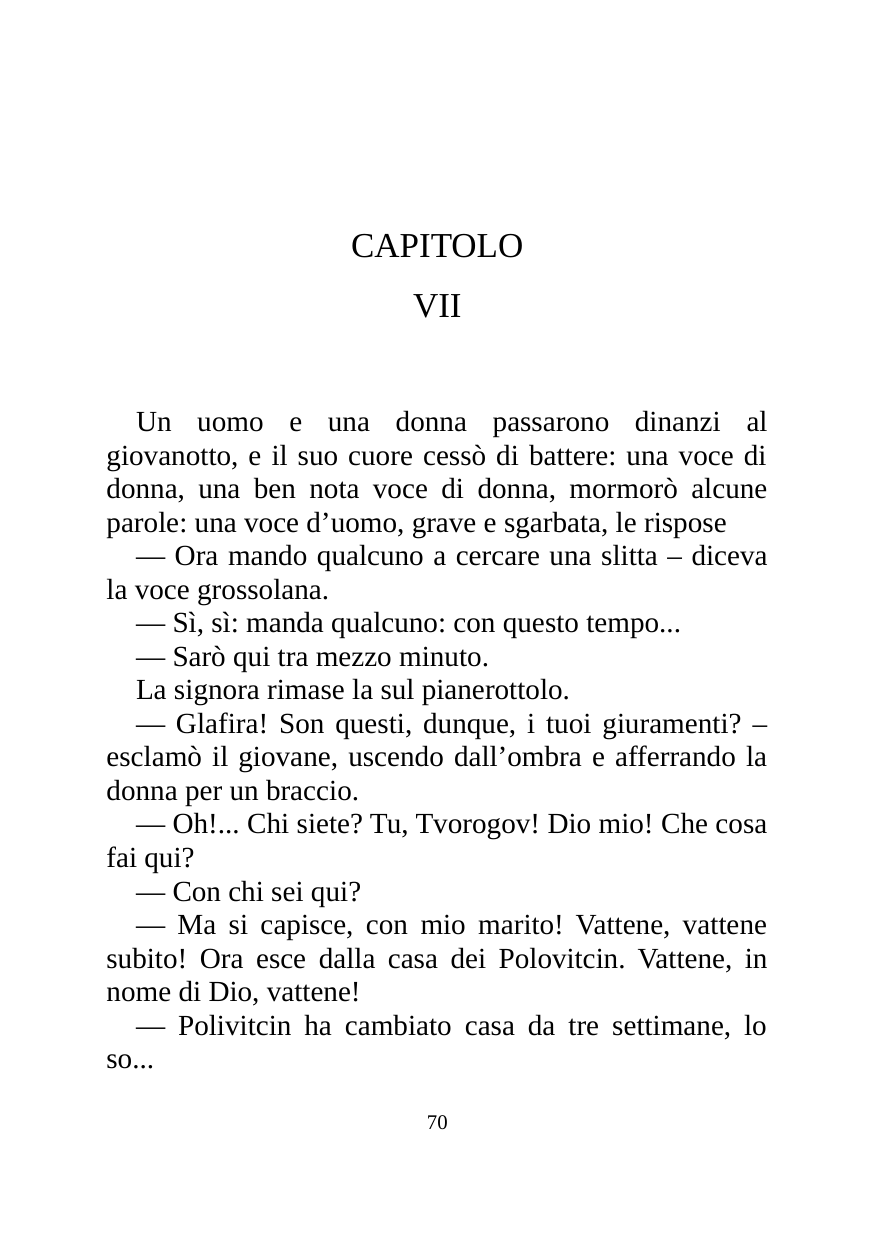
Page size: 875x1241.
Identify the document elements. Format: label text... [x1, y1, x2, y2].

text — Sì, sì: manda qualcuno: con questo tempo... [106, 605, 768, 639]
text — Polivitcin ha cambiato casa da tre settimane, lo so... [106, 1008, 768, 1075]
text — Con chi sei qui? [106, 874, 768, 907]
text La signora rimase la sul pianerottolo. [106, 672, 768, 706]
text — Glafira! Son questi, dunque, i tuoi giuramenti? – esclamò il giovane, uscendo dall’ombra e afferrando la donna per un braccio. [106, 706, 768, 807]
text — Ora mando qualcuno a cercare una slitta – diceva la voce grossolana. [106, 538, 768, 605]
text — Sarò qui tra mezzo minuto. [106, 639, 768, 672]
text — Oh!... Chi siete? Tu, Tvorogov! Dio mio! Che cosa fai qui? [106, 807, 768, 874]
subtitle CAPITOLO VII [106, 224, 768, 325]
text Un uomo e una donna passarono dinanzi al giovanotto, e il suo cuore cessò di battere: una voce di donna, una ben nota voce di donna, mormorò alcune parole: una voce d’uomo, grave e sgarbata, le rispose [106, 404, 768, 538]
text — Ma si capisce, con mio marito! Vattene, vattene subito! Ora esce dalla casa dei Polovitcin. Vattene, in nome di Dio, vattene! [106, 907, 768, 1008]
